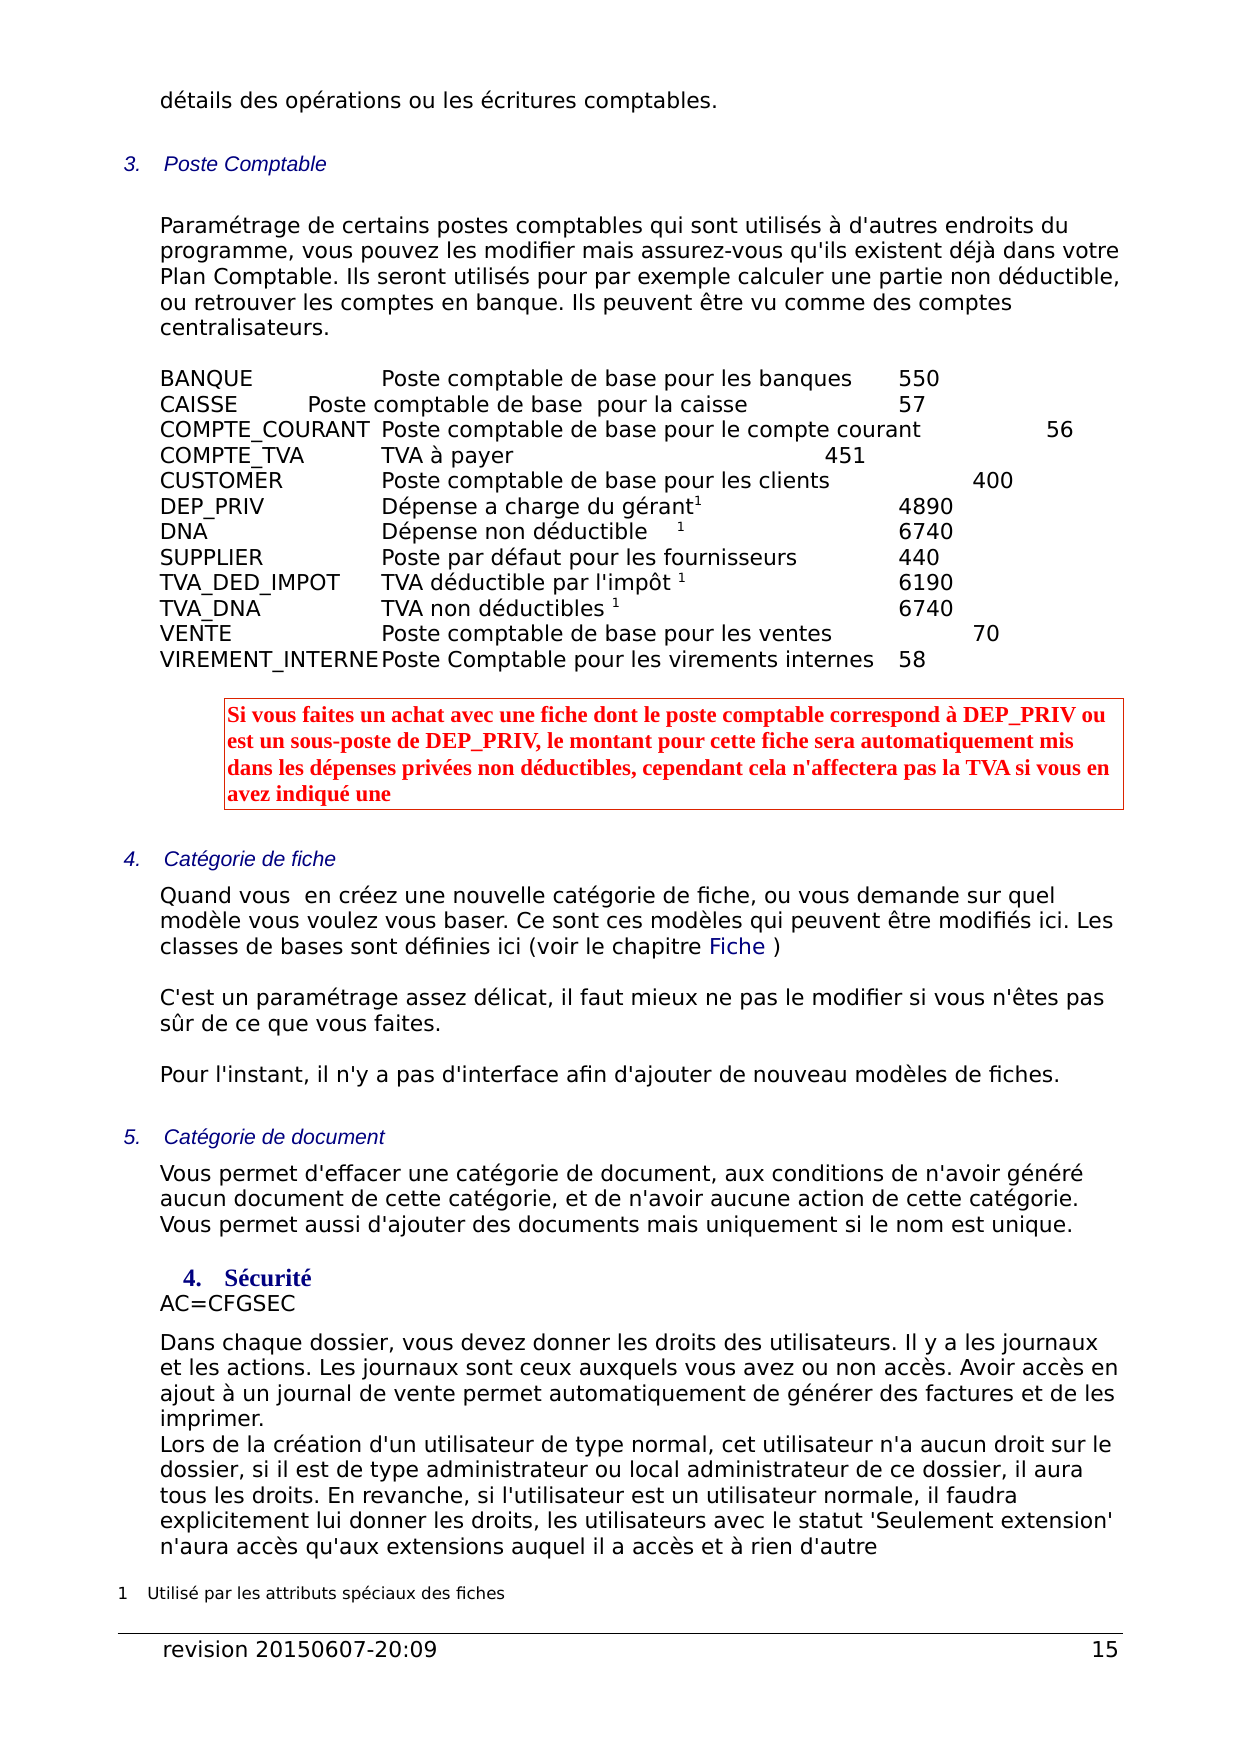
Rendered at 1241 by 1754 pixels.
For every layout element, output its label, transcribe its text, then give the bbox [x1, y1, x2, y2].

text Vous permet d'effacer une catégorie de document, aux conditions de n'avoir généré aucun document de cette catégorie, et de n'avoir aucune action de cette catégorie. [159, 1161, 1123, 1212]
text BANQUE Poste comptable de base pour les banques 550 [159, 366, 1123, 392]
text CUSTOMER Poste comptable de base pour les clients 400 [159, 468, 1123, 494]
text Utilisé par les attributs spéciaux des fiches [117, 1584, 1123, 1603]
text TVA_DNA TVA non déductibles 1 6740 [159, 596, 1123, 621]
text Lors de la création d'un utilisateur de type normal, cet utilisateur n'a aucun droit sur le dossier, si il est de type administrateur ou local administrateur de ce dossier, il aura tous les droits. En revanche, si l'utilisateur est un utilisateur normale, il faudra explicitement lui donner les droits, les utilisateurs avec le statut 'Seulement extension' n'aura accès qu'aux extensions auquel il a accès et à rien d'autre [159, 1432, 1123, 1559]
text Dans chaque dossier, vous devez donner les droits des utilisateurs. Il y a les journaux et les actions. Les journaux sont ceux auxquels vous avez ou non accès. Avoir accès en ajout à un journal de vente permet automatiquement de générer des factures et de les imprimer. [159, 1329, 1123, 1432]
text COMPTE_COURANT Poste comptable de base pour le compte courant 56 [159, 417, 1123, 443]
text CAISSE Poste comptable de base pour la caisse 57 [159, 392, 1123, 417]
subtitle Catégorie de fiche [117, 847, 1123, 871]
text Quand vous en créez une nouvelle catégorie de fiche, ou vous demande sur quel modèle vous voulez vous baser. Ce sont ces modèles qui peuvent être modifiés ici. Les classes de bases sont définies ici (voir le chapitre Fiche ) [159, 883, 1123, 959]
text DEP_PRIV Dépense a charge du gérant 4890 [159, 494, 1123, 519]
text VIREMENT_INTERNE Poste Comptable pour les virements internes 58 [159, 647, 1123, 672]
subtitle Catégorie de document [117, 1124, 1123, 1149]
text DNA Dépense non déductible 1 6740 [159, 519, 1123, 545]
subtitle Poste Comptable [117, 151, 1123, 176]
subtitle Sécurité [177, 1263, 1123, 1292]
text Pour l'instant, il n'y a pas d'interface afin d'ajouter de nouveau modèles de fiches. [159, 1062, 1123, 1087]
text Paramétrage de certains postes comptables qui sont utilisés à d'autres endroits du programme, vous pouvez les modifier mais assurez-vous qu'ils existent déjà dans votre Plan Comptable. Ils seront utilisés pour par exemple calculer une partie non déductible, ou retrouver les comptes en banque. Ils peuvent être vu comme des comptes centralisateurs. [159, 213, 1123, 341]
text TVA_DED_IMPOT TVA déductible par l'impôt 1 6190 [159, 570, 1123, 596]
text COMPTE_TVA TVA à payer 451 [159, 443, 1123, 468]
text détails des opérations ou les écritures comptables. [159, 88, 1123, 114]
text AC=CFGSEC [159, 1292, 1123, 1317]
text SUPPLIER Poste par défaut pour les fournisseurs 440 [159, 545, 1123, 570]
text Vous permet aussi d'ajouter des documents mais uniquement si le nom est unique. [159, 1212, 1123, 1237]
text C'est un paramétrage assez délicat, il faut mieux ne pas le modifier si vous n'êtes pas sûr de ce que vous faites. [159, 985, 1123, 1036]
text Si vous faites un achat avec une fiche dont le poste comptable correspond à DEP_PRIV ou est un sous-poste de DEP_PRIV, le montant pour cette fiche sera automatiquement mis dans les dépenses privées non déductibles, cependant cela n'affectera pas la TVA si vous en avez indiqué une [225, 699, 1123, 809]
text VENTE Poste comptable de base pour les ventes 70 [159, 621, 1123, 647]
